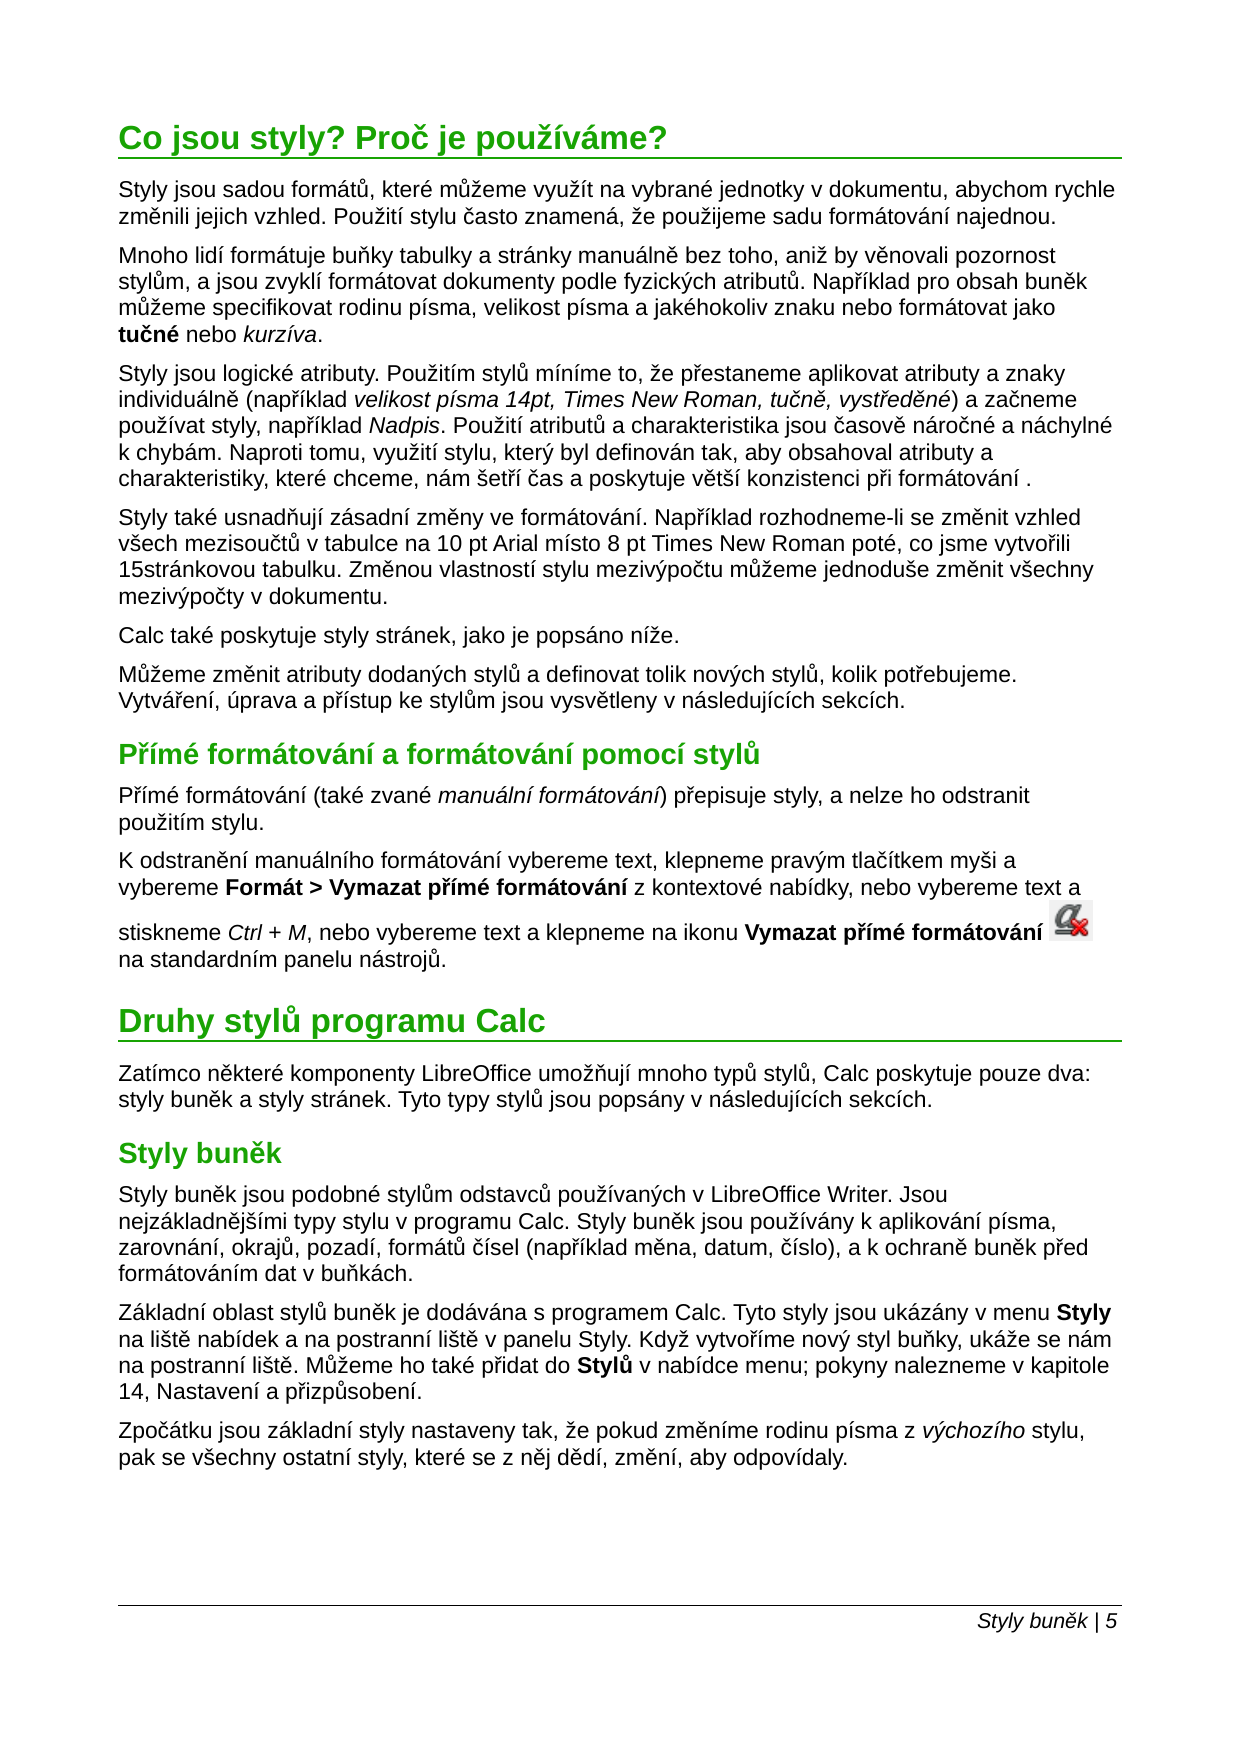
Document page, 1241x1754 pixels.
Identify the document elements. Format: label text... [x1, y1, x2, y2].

text K odstranění manuálního formátování vybereme text, klepneme pravým tlačítkem myši a vybereme Formát > Vymazat přímé formátování z kontextové nabídky, nebo vybereme text a stiskneme Ctrl + M, nebo vybereme text a klepneme na ikonu Vymazat přímé formátování na standardním panelu nástrojů. [118, 847, 1122, 972]
picture [1049, 900, 1093, 941]
text Můžeme změnit atributy dodaných stylů a definovat tolik nových stylů, kolik potřebujeme. Vytváření, úprava a přístup ke stylům jsou vysvětleny v následujících sekcích. [118, 661, 1122, 713]
text Styly také usnadňují zásadní změny ve formátování. Například rozhodneme-li se změnit vzhled všech mezisoučtů v tabulce na 10 pt Arial místo 8 pt Times New Roman poté, co jsme vytvořili 15stránkovou tabulku. Změnou vlastností stylu mezivýpočtu můžeme jednoduše změnit všechny mezivýpočty v dokumentu. [118, 504, 1122, 609]
text Zatímco některé komponenty LibreOffice umožňují mnoho typů stylů, Calc poskytuje pouze dva: styly buněk a styly stránek. Tyto typy stylů jsou popsány v následujících sekcích. [118, 1060, 1122, 1112]
subtitle Druhy stylů programu Calc [118, 1001, 1122, 1040]
text Styly buněk jsou podobné stylům odstavců používaných v LibreOffice Writer. Jsou nejzákladnějšími typy stylu v programu Calc. Styly buněk jsou používány k aplikování písma, zarovnání, okrajů, pozadí, formátů čísel (například měna, datum, číslo), a k ochraně buněk před formátováním dat v buňkách. [118, 1181, 1122, 1287]
subtitle Styly buněk [118, 1136, 1122, 1169]
subtitle Přímé formátování a formátování pomocí stylů [118, 737, 1122, 770]
text Styly jsou sadou formátů, které můžeme využít na vybrané jednotky v dokumentu, abychom rychle změnili jejich vzhled. Použití stylu často znamená, že použijeme sadu formátování najednou. [118, 176, 1122, 229]
text Zpočátku jsou základní styly nastaveny tak, že pokud změníme rodinu písma z výchozího stylu, pak se všechny ostatní styly, které se z něj dědí, změní, aby odpovídaly. [118, 1417, 1122, 1470]
text Přímé formátování (také zvané manuální formátování) přepisuje styly, a nelze ho odstranit použitím stylu. [118, 782, 1122, 835]
subtitle Co jsou styly? Proč je používáme? [118, 118, 1122, 157]
text Styly jsou logické atributy. Použitím stylů míníme to, že přestaneme aplikovat atributy a znaky individuálně (například velikost písma 14pt, Times New Roman, tučně, vystředěné) a začneme používat styly, například Nadpis. Použití atributů a charakteristika jsou časově náročné a náchylné k chybám. Naproti tomu, využití stylu, který byl definován tak, aby obsahoval atributy a charakteristiky, které chceme, nám šetří čas a poskytuje větší konzistenci při formátování . [118, 359, 1122, 491]
text Calc také poskytuje styly stránek, jako je popsáno níže. [118, 622, 1122, 648]
text Základní oblast stylů buněk je dodávána s programem Calc. Tyto styly jsou ukázány v menu Styly na liště nabídek a na postranní liště v panelu Styly. Když vytvoříme nový styl buňky, ukáže se nám na postranní liště. Můžeme ho také přidat do Stylů v nabídce menu; pokyny nalezneme v kapitole 14, Nastavení a přizpůsobení. [118, 1299, 1122, 1405]
text Mnoho lidí formátuje buňky tabulky a stránky manuálně bez toho, aniž by věnovali pozornost stylům, a jsou zvyklí formátovat dokumenty podle fyzických atributů. Například pro obsah buněk můžeme specifikovat rodinu písma, velikost písma a jakéhokoliv znaku nebo formátovat jako tučné nebo kurzíva. [118, 242, 1122, 347]
